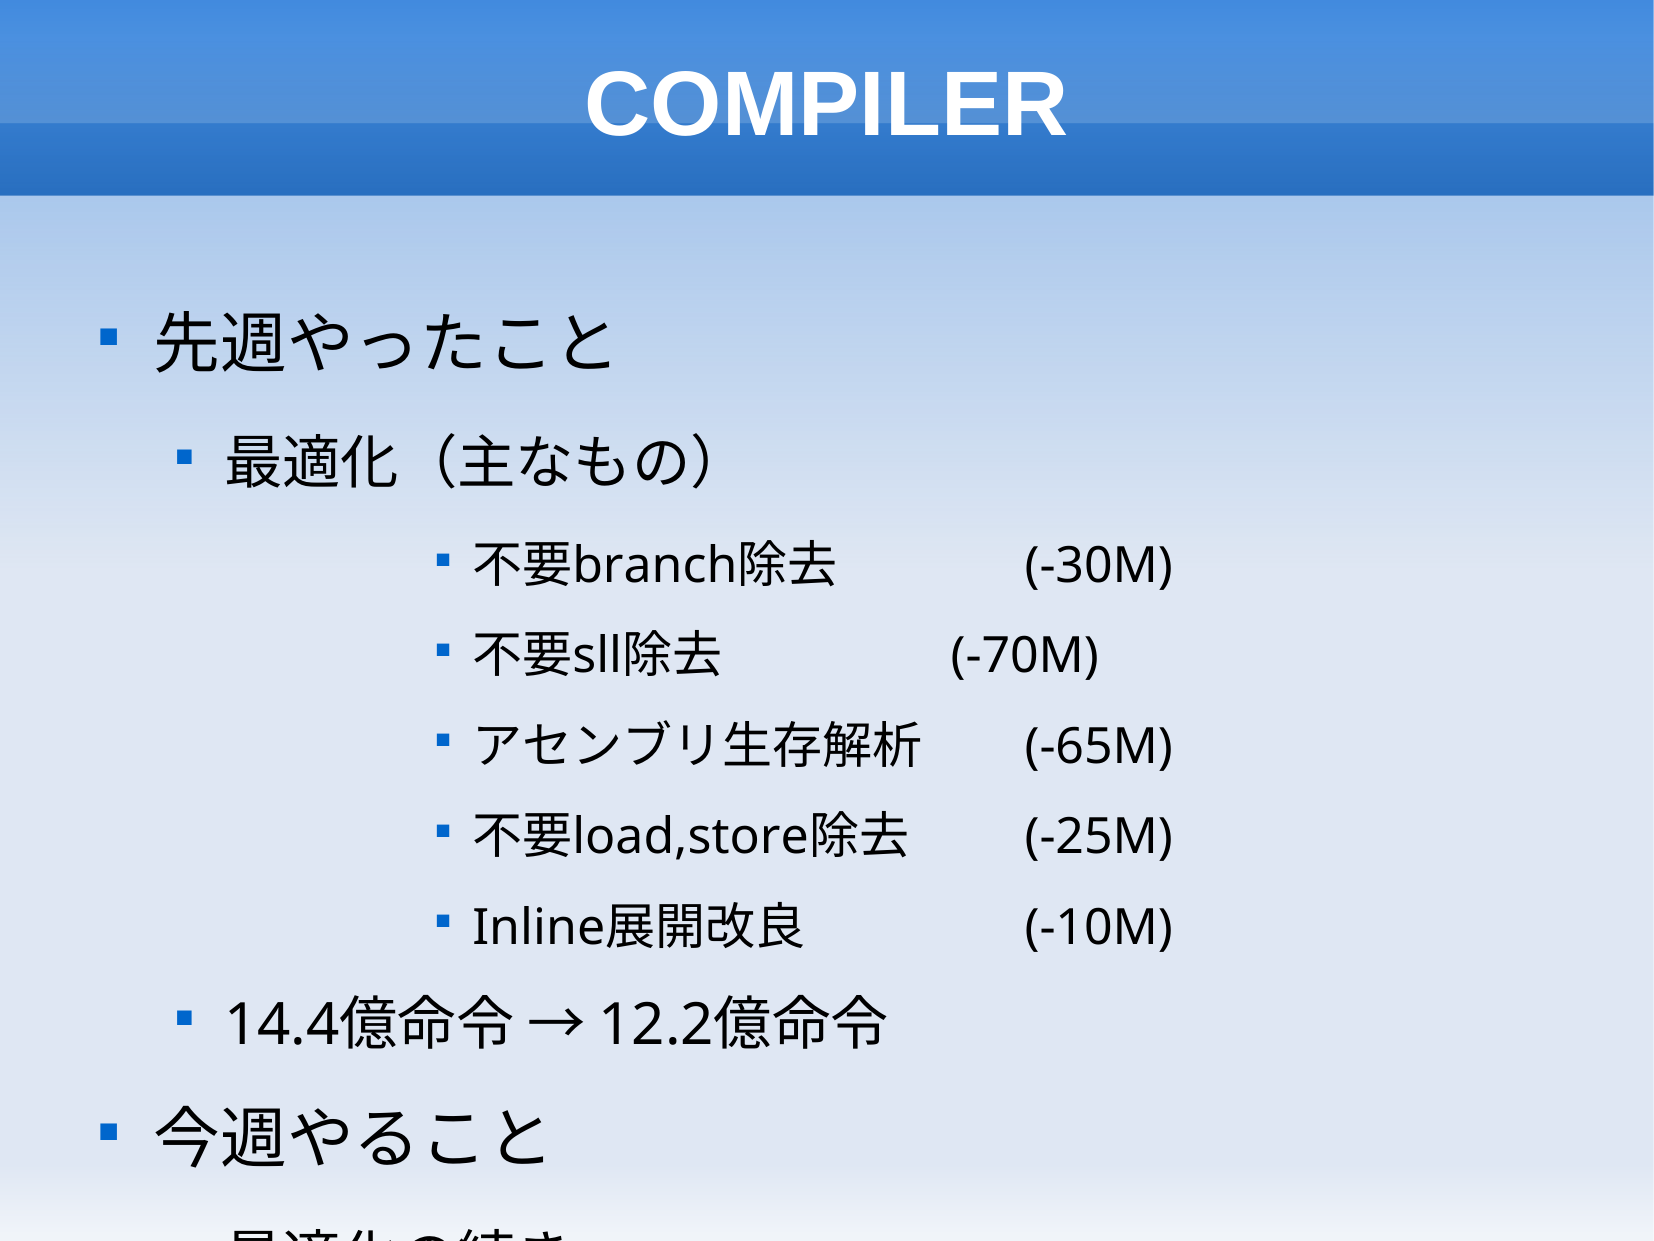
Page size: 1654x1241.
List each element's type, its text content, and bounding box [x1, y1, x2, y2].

picture [311, 1237, 325, 1241]
picture [0, 0, 1654, 1241]
title COMPILER [82, 0, 1571, 208]
picture [239, 1234, 268, 1238]
list 先週やったこと 最適化（主なもの） 不要branch除去 (-30M) 不要sll除去 (-70M) アセンブリ生存解析 (-65M) 不要load,store除去 (-25M) Inline展開改良 (-10M) 14.4億命令 → 12.2億命令 今週やること 最適化の続き [82, 290, 1571, 1109]
